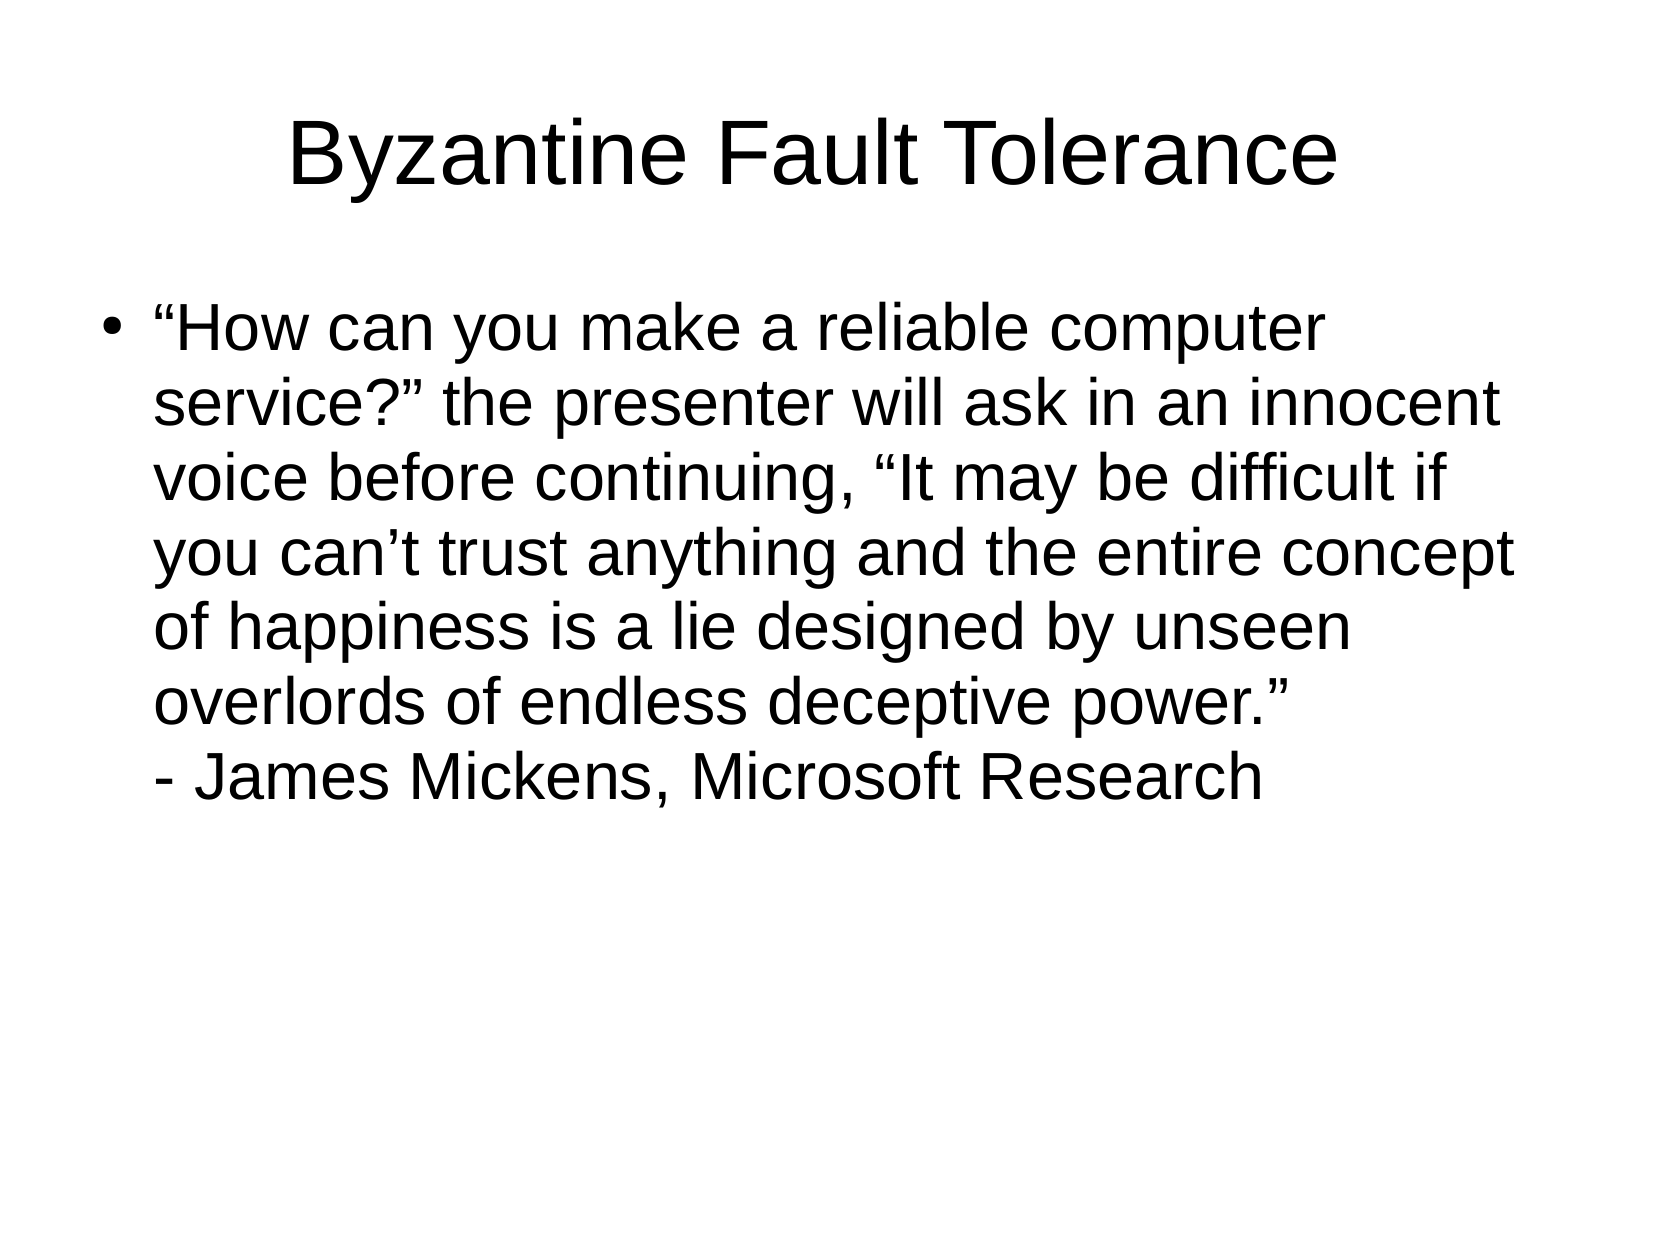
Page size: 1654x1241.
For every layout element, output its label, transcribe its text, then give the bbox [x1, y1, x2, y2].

list “How can you make a reliable computer service?” the presenter will ask in an innocent voice before continuing, “It may be difficult if you can’t trust anything and the entire concept of happiness is a lie designed by unseen overlords of endless deceptive power.” - James Mickens, Microsoft Research [82, 290, 1571, 1010]
title Byzantine Fault Tolerance [82, 49, 1571, 257]
